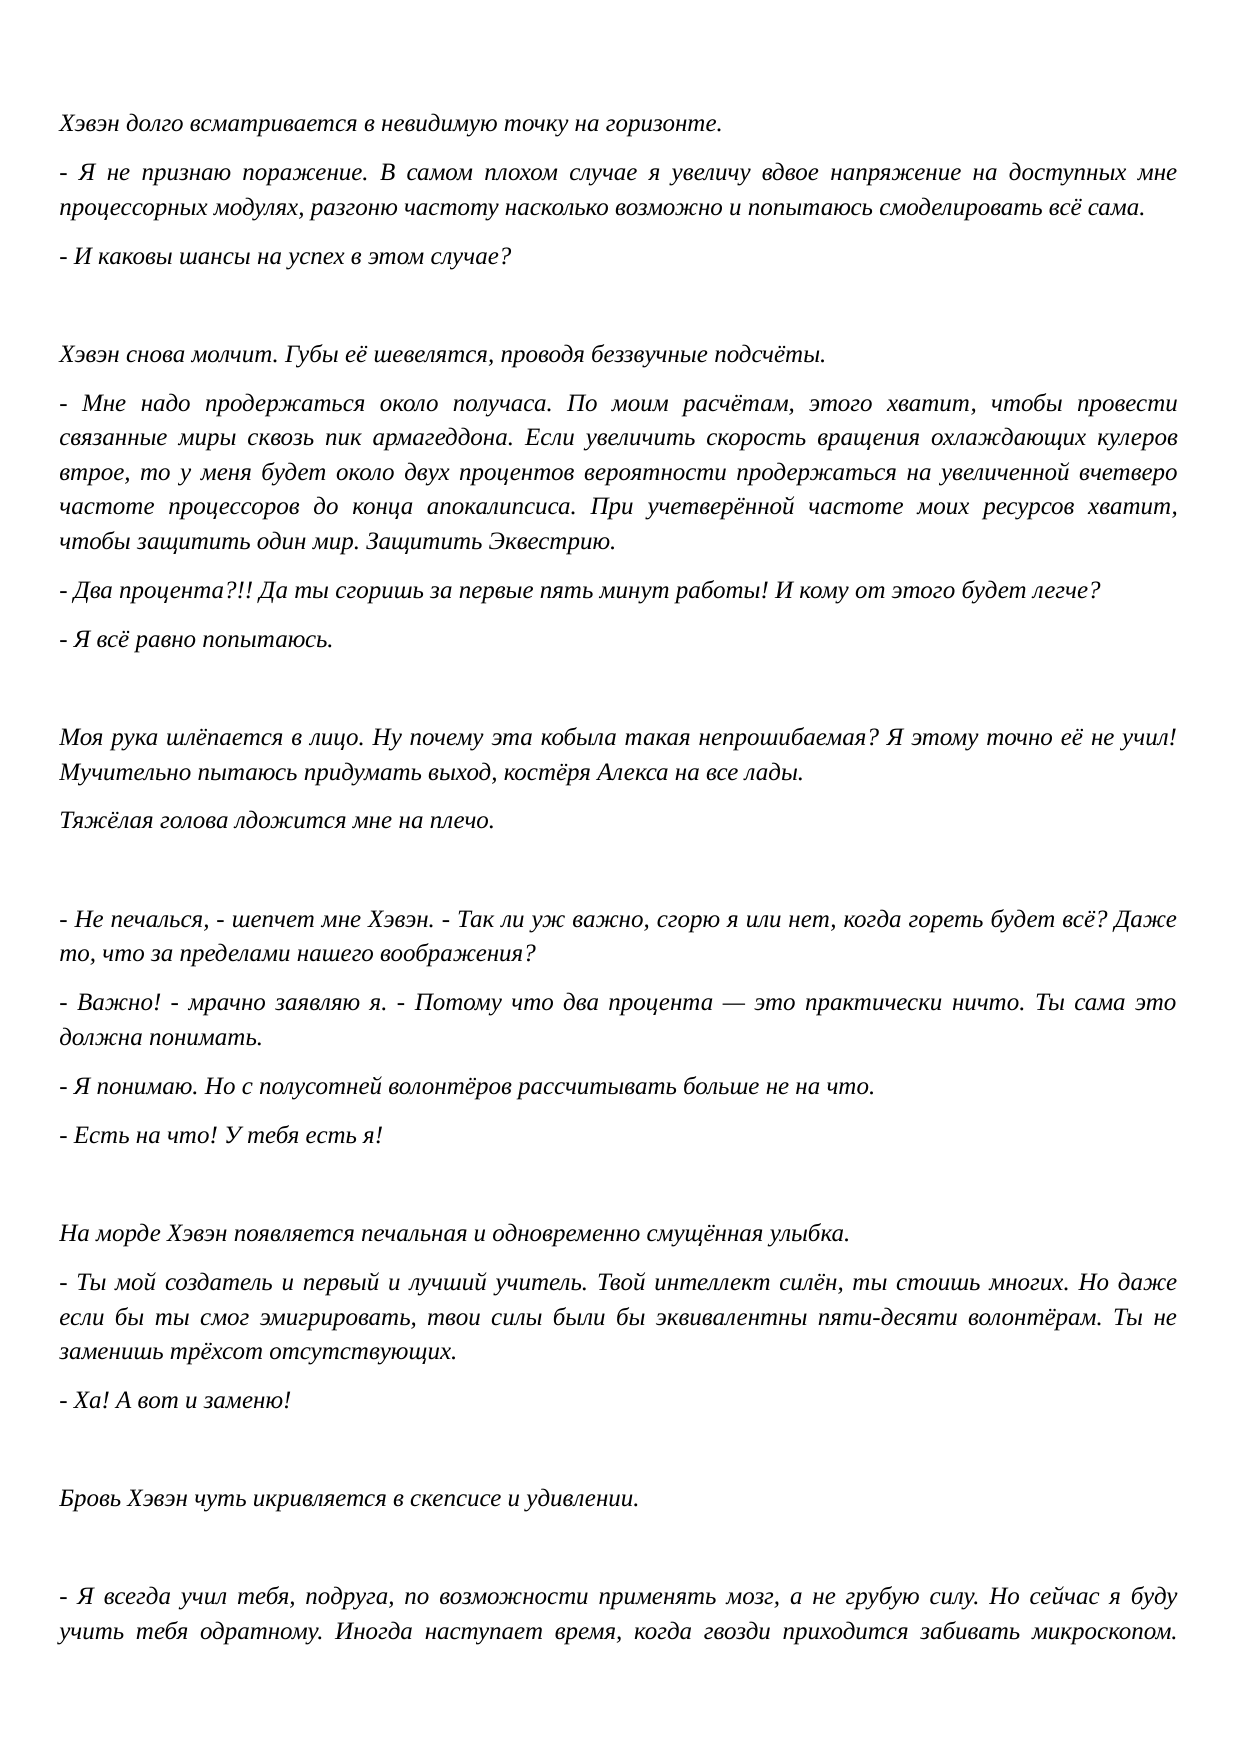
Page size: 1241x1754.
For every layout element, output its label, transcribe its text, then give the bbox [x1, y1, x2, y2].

text - Не печалься, - шепчет мне Хэвэн. - Так ли уж важно, сгорю я или нет, когда гореть будет всё? Даже то, что за пределами нашего воображения? [59, 904, 1181, 967]
text - Я не признаю поражение. В самом плохом случае я увеличу вдвое напряжение на доступных мне процессорных модулях, разгоню частоту насколько возможно и попытаюсь смоделировать всё сама. [59, 157, 1181, 220]
text Бровь Хэвэн чуть икривляется в скепсисе и удивлении. [59, 1483, 1181, 1512]
text - И каковы шансы на успех в этом случае? [59, 241, 1181, 269]
text - Есть на что! У тебя есть я! [59, 1120, 1181, 1149]
text - Я всё равно попытаюсь. [59, 624, 1181, 653]
text - Мне надо продержаться около получаса. По моим расчётам, этого хватит, чтобы провести связанные миры сквозь пик армагеддона. Если увеличить скорость вращения охлаждающих кулеров втрое, то у меня будет около двух процентов вероятности продержаться на увеличенной вчетверо частоте процессоров до конца апокалипсиса. При учетверённой частоте моих ресурсов хватит, чтобы защитить один мир. Защитить Эквестрию. [59, 388, 1181, 554]
text На морде Хэвэн появляется печальная и одновременно смущённая улыбка. [59, 1218, 1181, 1247]
text - Я понимаю. Но с полусотней волонтёров рассчитывать больше не на что. [59, 1071, 1181, 1099]
text - Я всегда учил тебя, подруга, по возможности применять мозг, а не грубую силу. Но сейчас я буду учить тебя одратному. Иногда наступает время, когда гвозди приходится забивать микроскопом. [59, 1581, 1181, 1644]
text - Ты мой создатель и первый и лучший учитель. Твой интеллект силён, ты стоишь многих. Но даже если бы ты смог эмигрировать, твои силы были бы эквивалентны пяти-десяти волонтёрам. Ты не заменишь трёхсот отсутствующих. [59, 1267, 1181, 1365]
text Моя рука шлёпается в лицо. Ну почему эта кобыла такая непрошибаемая? Я этому точно её не учил! Мучительно пытаюсь придумать выход, костёря Алекса на все лады. [59, 722, 1181, 785]
text - Важно! - мрачно заявляю я. - Потому что два процента — это практически ничто. Ты сама это должна понимать. [59, 987, 1181, 1051]
text - Ха! А вот и заменю! [59, 1385, 1181, 1414]
text - Два процента?!! Да ты сгоришь за первые пять минут работы! И кому от этого будет легче? [59, 575, 1181, 604]
text Тяжёлая голова лдожится мне на плечо. [59, 806, 1181, 834]
text Хэвэн снова молчит. Губы её шевелятся, проводя беззвучные подсчёты. [59, 339, 1181, 368]
text Хэвэн долго всматривается в невидимую точку на горизонте. [59, 108, 1181, 137]
